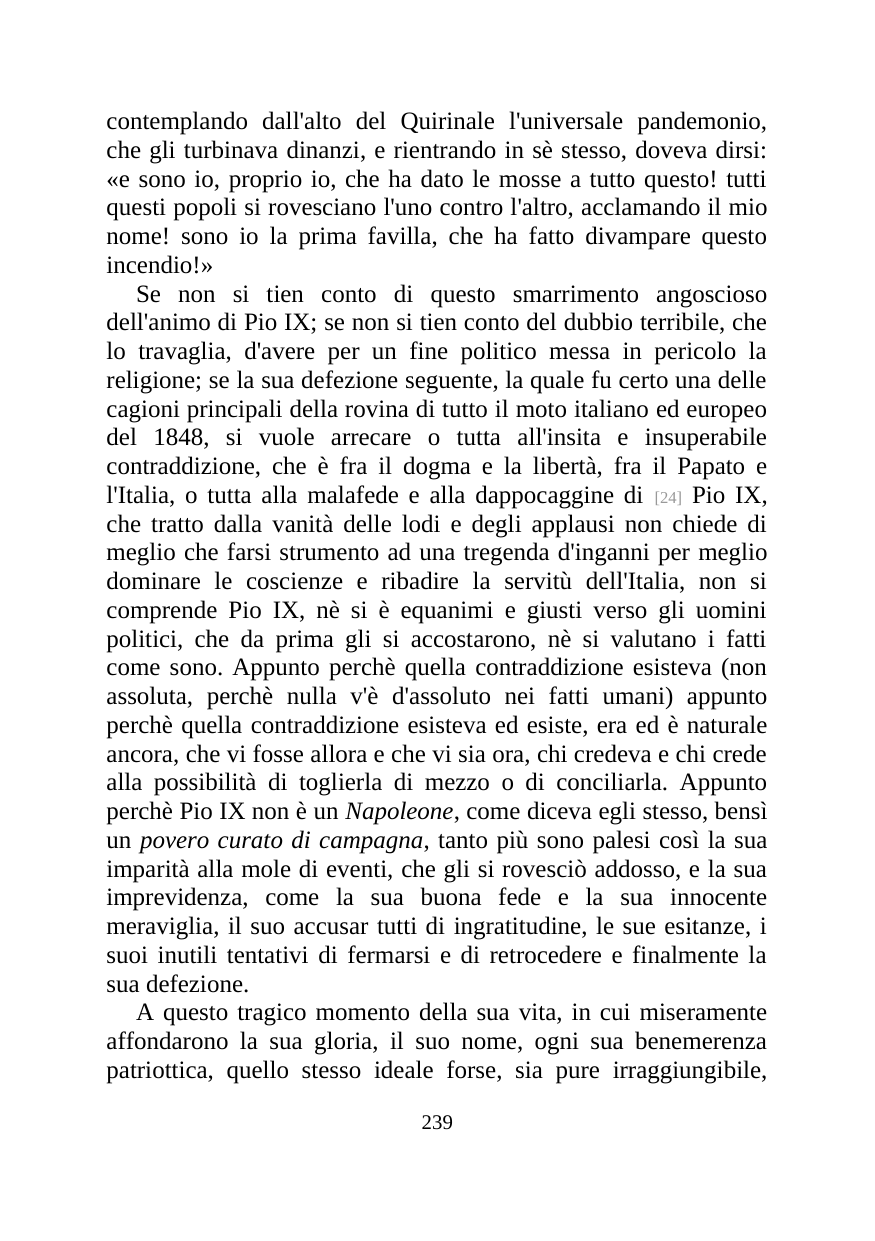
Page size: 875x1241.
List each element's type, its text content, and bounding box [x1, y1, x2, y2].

text A questo tragico momento della sua vita, in cui miseramente affondarono la sua gloria, il suo nome, ogni sua benemerenza patriottica, quello stesso ideale forse, sia pure irraggiungibile, [106, 997, 768, 1084]
text contemplando dall'alto del Quirinale l'universale pandemonio, che gli turbinava dinanzi, e rientrando in sè stesso, doveva dirsi: «e sono io, proprio io, che ha dato le mosse a tutto questo! tutti questi popoli si rovesciano l'uno contro l'altro, acclamando il mio nome! sono io la prima favilla, che ha fatto divampare questo incendio!» [106, 106, 768, 279]
text Se non si tien conto di questo smarrimento angoscioso dell'animo di Pio IX; se non si tien conto del dubbio terribile, che lo travaglia, d'avere per un fine politico messa in pericolo la religione; se la sua defezione seguente, la quale fu certo una delle cagioni principali della rovina di tutto il moto italiano ed europeo del 1848, si vuole arrecare o tutta all'insita e insuperabile contraddizione, che è fra il dogma e la libertà, fra il Papato e l'Italia, o tutta alla malafede e alla dappocaggine di [24] Pio IX, che tratto dalla vanità delle lodi e degli applausi non chiede di meglio che farsi strumento ad una tregenda d'inganni per meglio dominare le coscienze e ribadire la servitù dell'Italia, non si comprende Pio IX, nè si è equanimi e giusti verso gli uomini politici, che da prima gli si accostarono, nè si valutano i fatti come sono. Appunto perchè quella contraddizione esisteva (non assoluta, perchè nulla v'è d'assoluto nei fatti umani) appunto perchè quella contraddizione esisteva ed esiste, era ed è naturale ancora, che vi fosse allora e che vi sia ora, chi credeva e chi crede alla possibilità di toglierla di mezzo o di conciliarla. Appunto perchè Pio IX non è un Napoleone, come diceva egli stesso, bensì un povero curato di campagna, tanto più sono palesi così la sua imparità alla mole di eventi, che gli si rovesciò addosso, e la sua imprevidenza, come la sua buona fede e la sua innocente meraviglia, il suo accusar tutti di ingratitudine, le sue esitanze, i suoi inutili tentativi di fermarsi e di retrocedere e finalmente la sua defezione. [106, 279, 768, 997]
